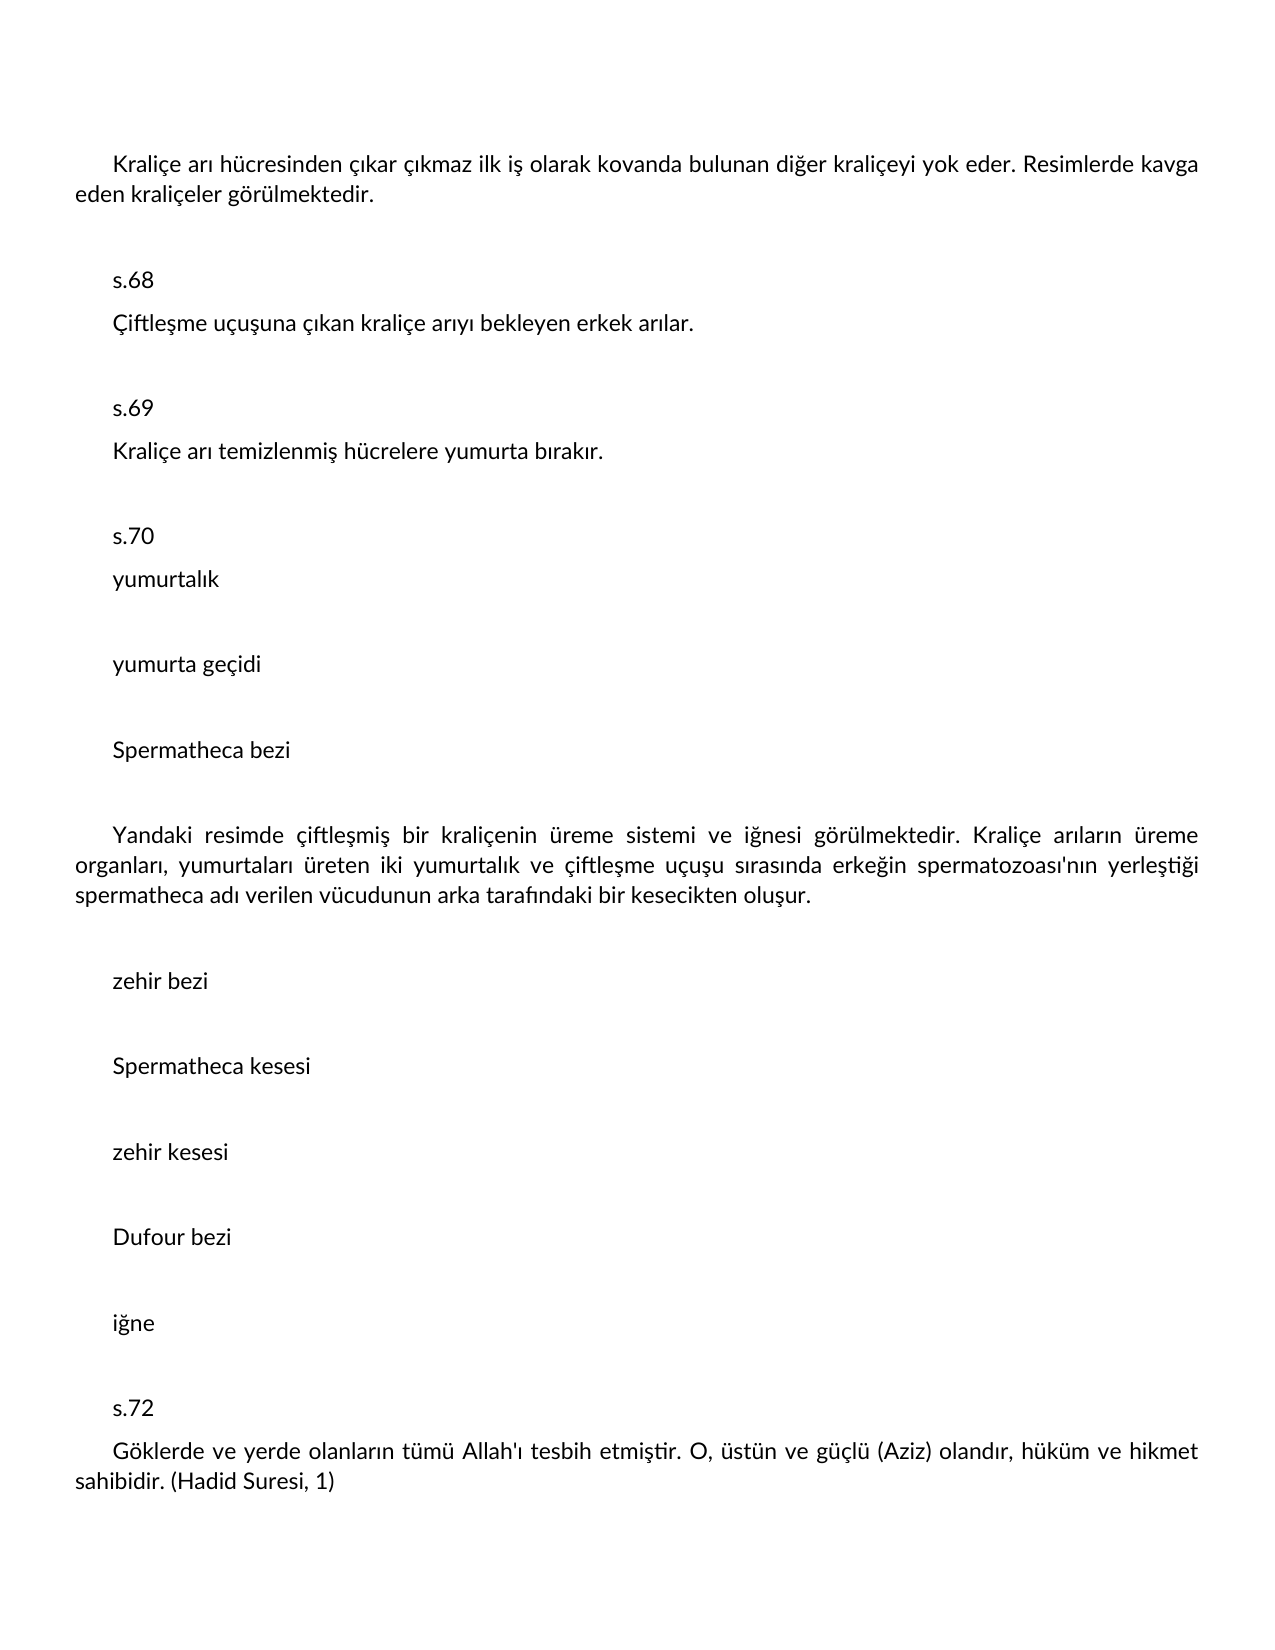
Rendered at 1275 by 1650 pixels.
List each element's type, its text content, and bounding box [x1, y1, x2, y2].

text Spermatheca bezi [75, 735, 1200, 763]
text Yandaki resimde çiftleşmiş bir kraliçenin üreme sistemi ve iğnesi görülmektedir. Kraliçe arıların üreme organları, yumurtaları üreten iki yumurtalık ve çiftleşme uçuşu sırasında erkeğin spermatozoası'nın yerleştiği spermatheca adı verilen vücudunun arka tarafındaki bir kesecikten oluşur. [75, 821, 1200, 909]
text iğne [75, 1308, 1200, 1336]
text s.68 [75, 266, 1200, 293]
text zehir kesesi [75, 1137, 1200, 1165]
text Kraliçe arı temizlenmiş hücrelere yumurta bırakır. [75, 436, 1200, 464]
text Dufour bezi [75, 1223, 1200, 1250]
text Göklerde ve yerde olanların tümü Allah'ı tesbih etmiştir. O, üstün ve güçlü (Aziz) olandır, hüküm ve hikmet sahibidir. (Hadid Suresi, 1) [75, 1436, 1200, 1494]
text s.72 [75, 1394, 1200, 1421]
text Çiftleşme uçuşuna çıkan kraliçe arıyı bekleyen erkek arılar. [75, 308, 1200, 336]
text Kraliçe arı hücresinden çıkar çıkmaz ilk iş olarak kovanda bulunan diğer kraliçeyi yok eder. Resimlerde kavga eden kraliçeler görülmektedir. [75, 150, 1200, 208]
text yumurta geçidi [75, 650, 1200, 677]
text s.69 [75, 394, 1200, 421]
text yumurtalık [75, 564, 1200, 592]
text Spermatheca kesesi [75, 1052, 1200, 1079]
text zehir bezi [75, 967, 1200, 994]
text s.70 [75, 522, 1200, 549]
